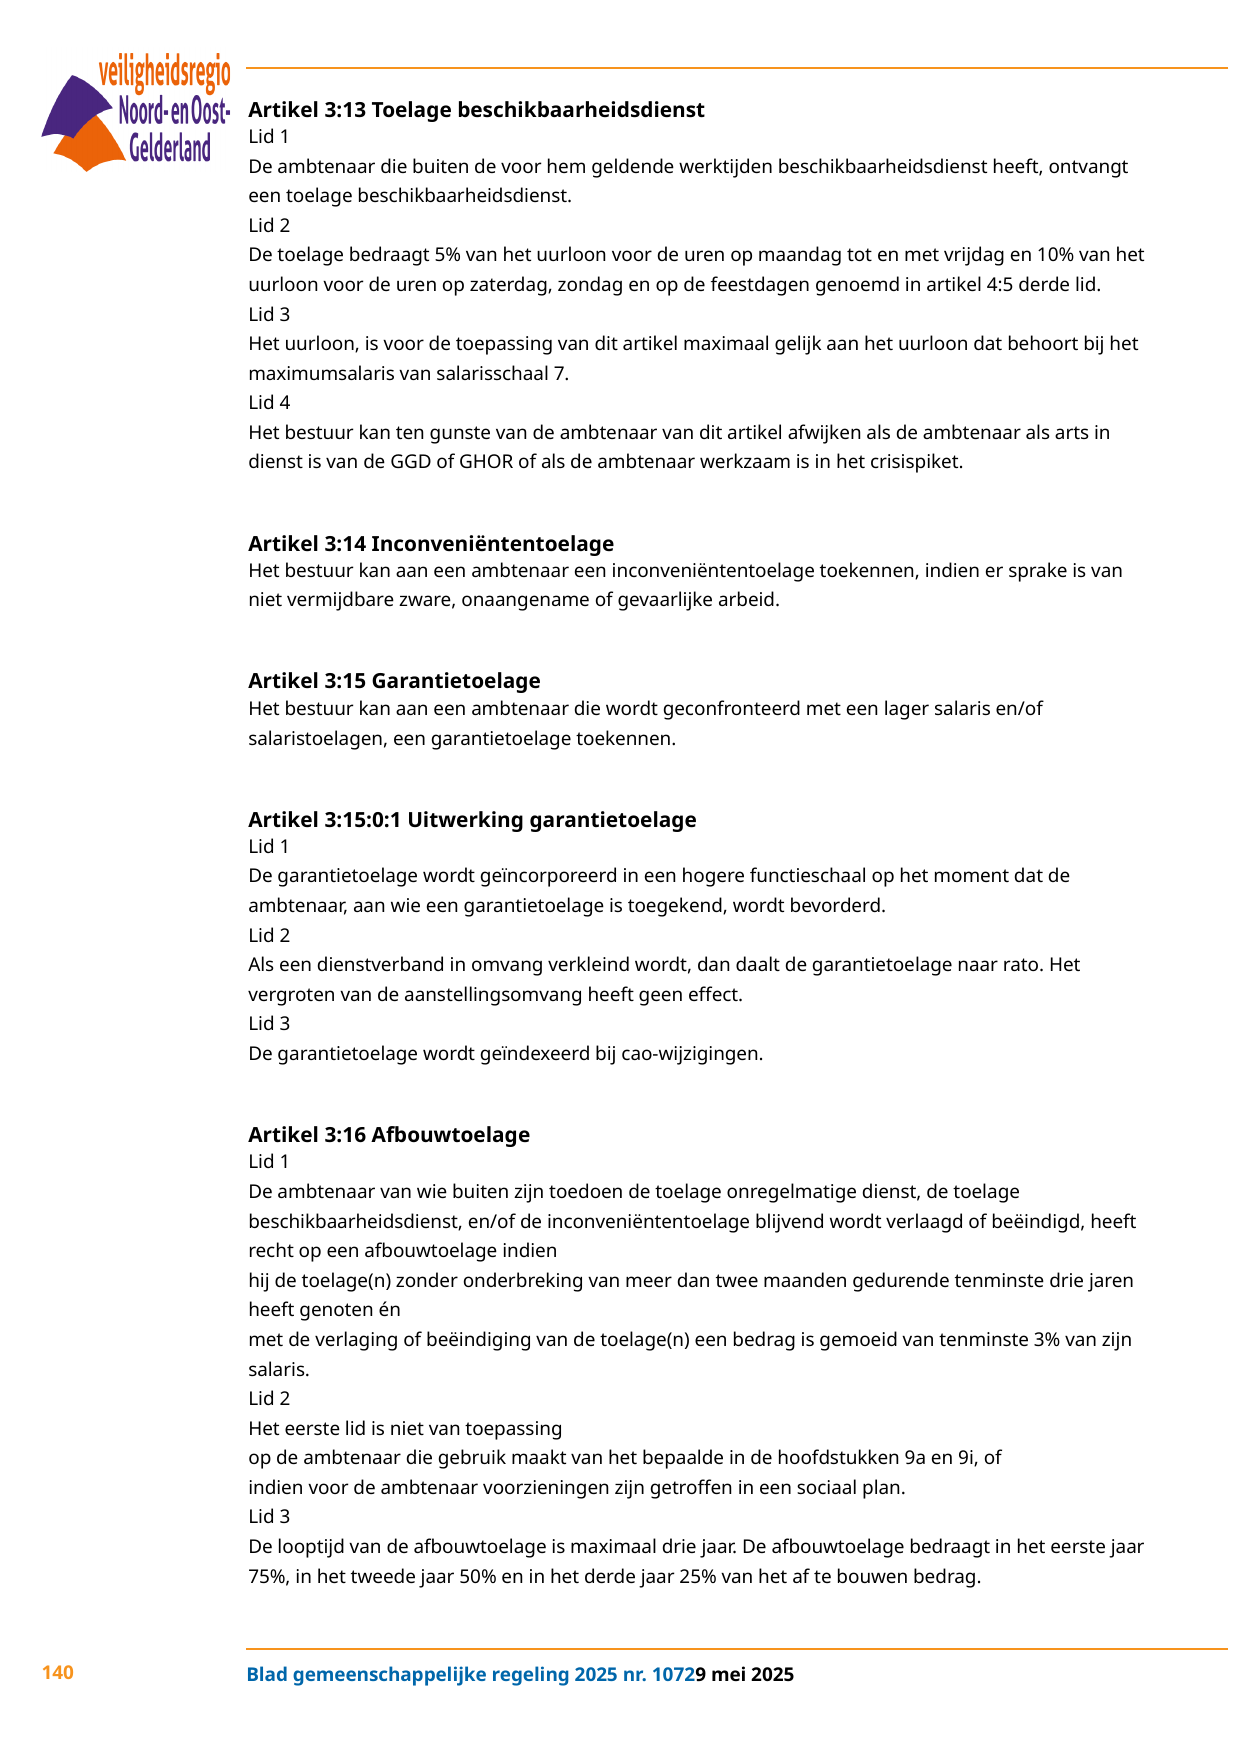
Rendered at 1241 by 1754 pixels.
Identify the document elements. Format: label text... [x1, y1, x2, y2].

text Lid 2 [248, 1385, 1152, 1411]
text Lid 1 [248, 1149, 1152, 1174]
text Artikel 3:15:0:1 Uitwerking garantietoelage [248, 805, 1152, 833]
text Artikel 3:16 Afbouwtoelage [248, 1120, 1152, 1149]
text De ambtenaar van wie buiten zijn toedoen de toelage onregelmatige dienst, de toelage beschikbaarheidsdienst, en/of de inconveniëntentoelage blijvend wordt verlaagd of beëindigd, heeft recht op een afbouwtoelage indien [248, 1178, 1152, 1263]
text De ambtenaar die buiten de voor hem geldende werktijden beschikbaarheidsdienst heeft, ontvangt een toelage beschikbaarheidsdienst. [248, 153, 1152, 208]
text Artikel 3:14 Inconveniëntentoelage [248, 529, 1152, 557]
text Het bestuur kan aan een ambtenaar een inconveniëntentoelage toekennen, indien er sprake is van niet vermijdbare zware, onaangename of gevaarlijke arbeid. [248, 557, 1152, 612]
text Artikel 3:15 Garantietoelage [248, 667, 1152, 695]
text Artikel 3:13 Toelage beschikbaarheidsdienst [248, 95, 1152, 123]
text De garantietoelage wordt geïncorporeerd in een hogere functieschaal op het moment dat de ambtenaar, aan wie een garantietoelage is toegekend, wordt bevorderd. [248, 863, 1152, 918]
text Lid 2 [248, 212, 1152, 238]
text op de ambtenaar die gebruik maakt van het bepaalde in de hoofdstukken 9a en 9i, of [248, 1444, 1152, 1470]
text Het bestuur kan aan een ambtenaar die wordt geconfronteerd met een lager salaris en/of salaristoelagen, een garantietoelage toekennen. [248, 695, 1152, 750]
text Het uurloon, is voor de toepassing van dit artikel maximaal gelijk aan het uurloon dat behoort bij het maximumsalaris van salarisschaal 7. [248, 330, 1152, 386]
text Het bestuur kan ten gunste van de ambtenaar van dit artikel afwijken als de ambtenaar als arts in dienst is van de GGD of GHOR of als de ambtenaar werkzaam is in het crisispiket. [248, 419, 1152, 474]
picture [41, 47, 231, 172]
text Lid 3 [248, 1011, 1152, 1036]
text hij de toelage(n) zonder onderbreking van meer dan twee maanden gedurende tenminste drie jaren heeft genoten én [248, 1267, 1152, 1322]
text Het eerste lid is niet van toepassing [248, 1415, 1152, 1441]
text De garantietoelage wordt geïndexeerd bij cao-wijzigingen. [248, 1040, 1152, 1066]
text Als een dienstverband in omvang verkleind wordt, dan daalt de garantietoelage naar rato. Het vergroten van de aanstellingsomvang heeft geen effect. [248, 951, 1152, 1007]
text Lid 3 [248, 1504, 1152, 1529]
text De looptijd van de afbouwtoelage is maximaal drie jaar. De afbouwtoelage bedraagt in het eerste jaar 75%, in het tweede jaar 50% en in het derde jaar 25% van het af te bouwen bedrag. [248, 1533, 1152, 1588]
text met de verlaging of beëindiging van de toelage(n) een bedrag is gemoeid van tenminste 3% van zijn salaris. [248, 1326, 1152, 1381]
text Lid 1 [248, 833, 1152, 859]
text Lid 1 [248, 123, 1152, 149]
text Lid 3 [248, 301, 1152, 326]
text Lid 4 [248, 389, 1152, 415]
text indien voor de ambtenaar voorzieningen zijn getroffen in een sociaal plan. [248, 1474, 1152, 1500]
text De toelage bedraagt 5% van het uurloon voor de uren op maandag tot en met vrijdag en 10% van het uurloon voor de uren op zaterdag, zondag en op de feestdagen genoemd in artikel 4:5 derde lid. [248, 242, 1152, 297]
text Lid 2 [248, 922, 1152, 948]
